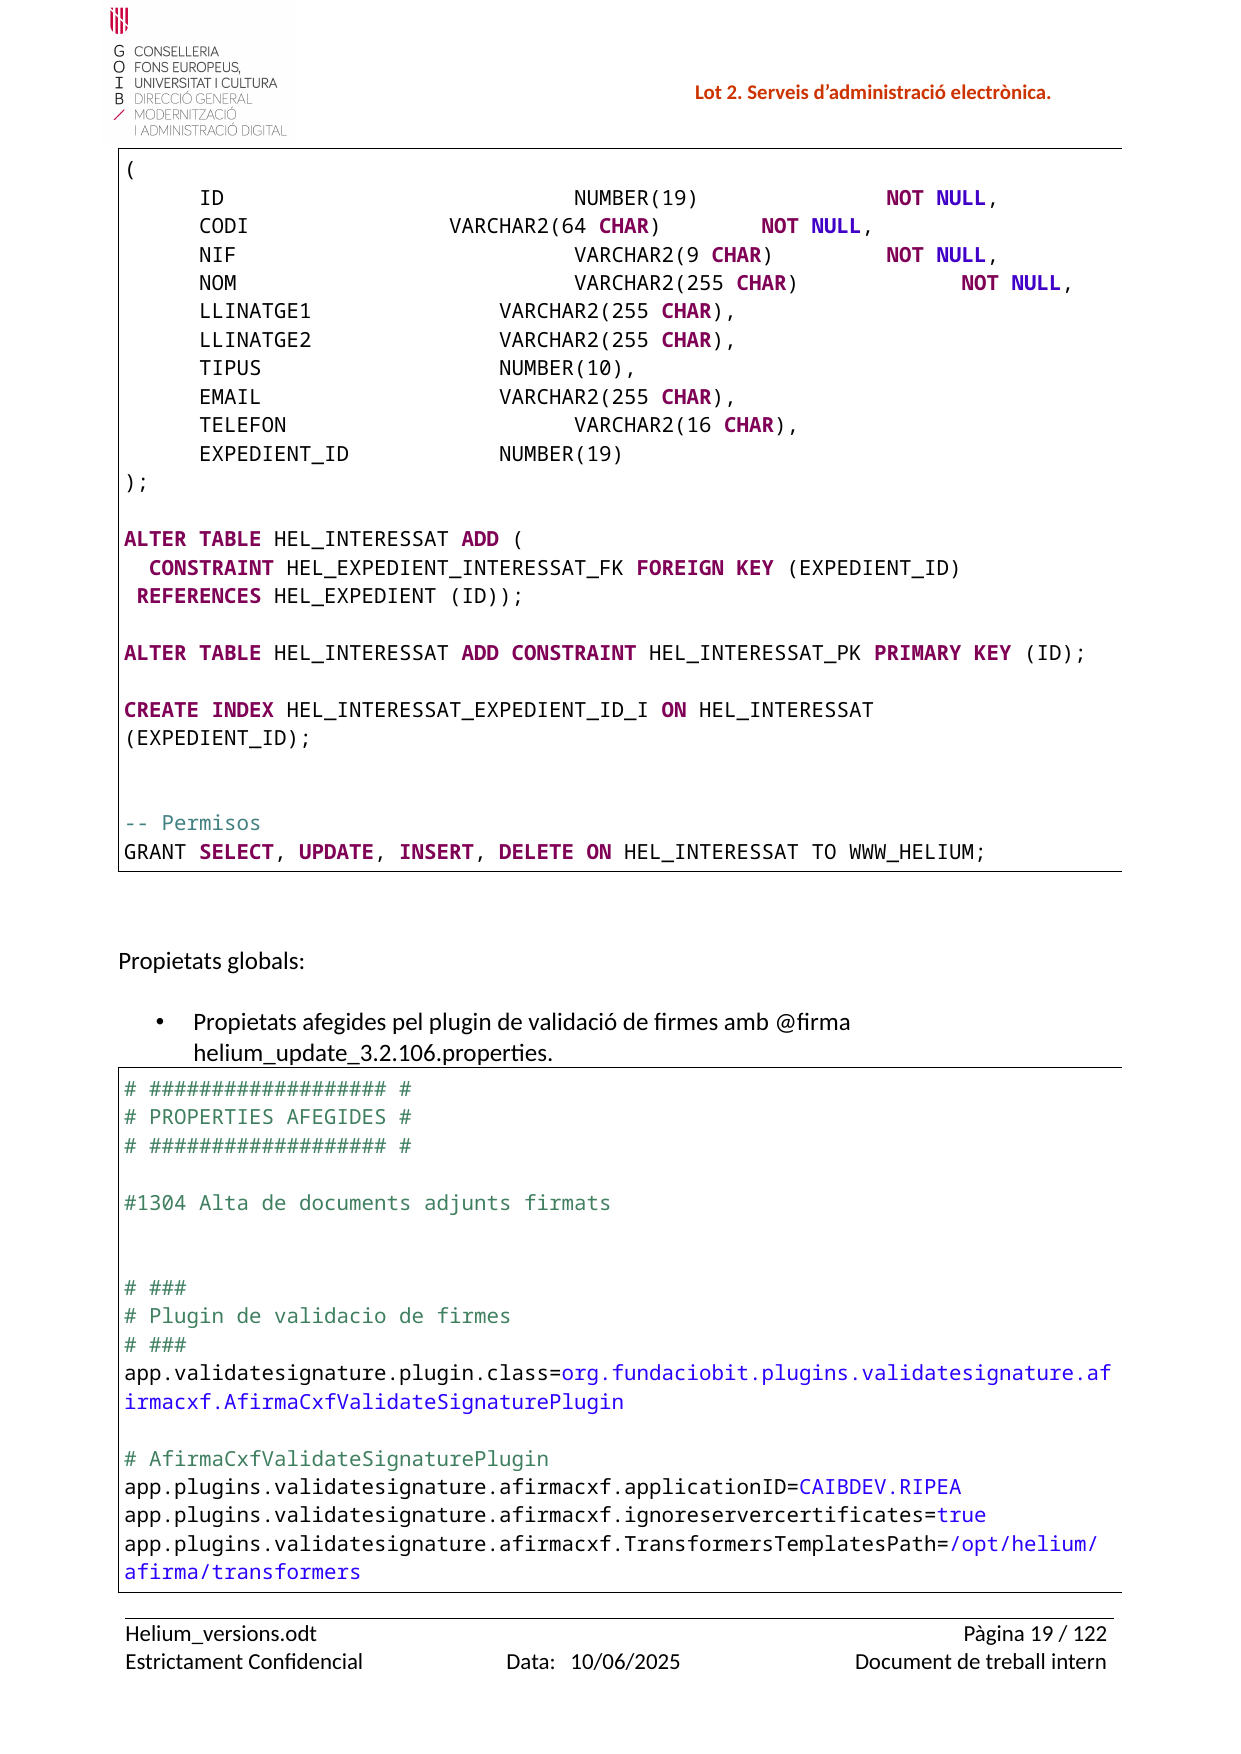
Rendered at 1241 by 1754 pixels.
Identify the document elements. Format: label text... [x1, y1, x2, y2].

table_header # ################### # # PROPERTIES AFEGIDES # # ################### # #1304 Alta de documents adjunts firmats # ### # Plugin de validacio de firmes # ### app.validatesignature.plugin.class=org.fundaciobit.plugins.validatesignature.afirmacxf.AfirmaCxfValidateSignaturePlugin # AfirmaCxfValidateSignaturePlugin app.plugins.validatesignature.afirmacxf.applicationID=CAIBDEV.RIPEA app.plugins.validatesignature.afirmacxf.ignoreservercertificates=true app.plugins.validatesignature.afirmacxf.TransformersTemplatesPath=/opt/helium/afirma/transformers [119, 1068, 1122, 1592]
list Propietats afegides pel plugin de validació de firmes amb @firma helium_update_3.2.106.properties. [156, 1006, 1122, 1067]
text Propietats globals: [118, 945, 1122, 976]
table_header ( ID NUMBER(19) NOT NULL, CODI VARCHAR2(64 CHAR) NOT NULL, NIF VARCHAR2(9 CHAR) NOT NULL, NOM VARCHAR2(255 CHAR) NOT NULL, LLINATGE1 VARCHAR2(255 CHAR), LLINATGE2 VARCHAR2(255 CHAR), TIPUS NUMBER(10), EMAIL VARCHAR2(255 CHAR), TELEFON VARCHAR2(16 CHAR), EXPEDIENT_ID NUMBER(19) ); ALTER TABLE HEL_INTERESSAT ADD ( CONSTRAINT HEL_EXPEDIENT_INTERESSAT_FK FOREIGN KEY (EXPEDIENT_ID) REFERENCES HEL_EXPEDIENT (ID)); ALTER TABLE HEL_INTERESSAT ADD CONSTRAINT HEL_INTERESSAT_PK PRIMARY KEY (ID); CREATE INDEX HEL_INTERESSAT_EXPEDIENT_ID_I ON HEL_INTERESSAT (EXPEDIENT_ID); -- Permisos GRANT SELECT, UPDATE, INSERT, DELETE ON HEL_INTERESSAT TO WWW_HELIUM; [119, 149, 1122, 871]
picture [100, 0, 297, 144]
